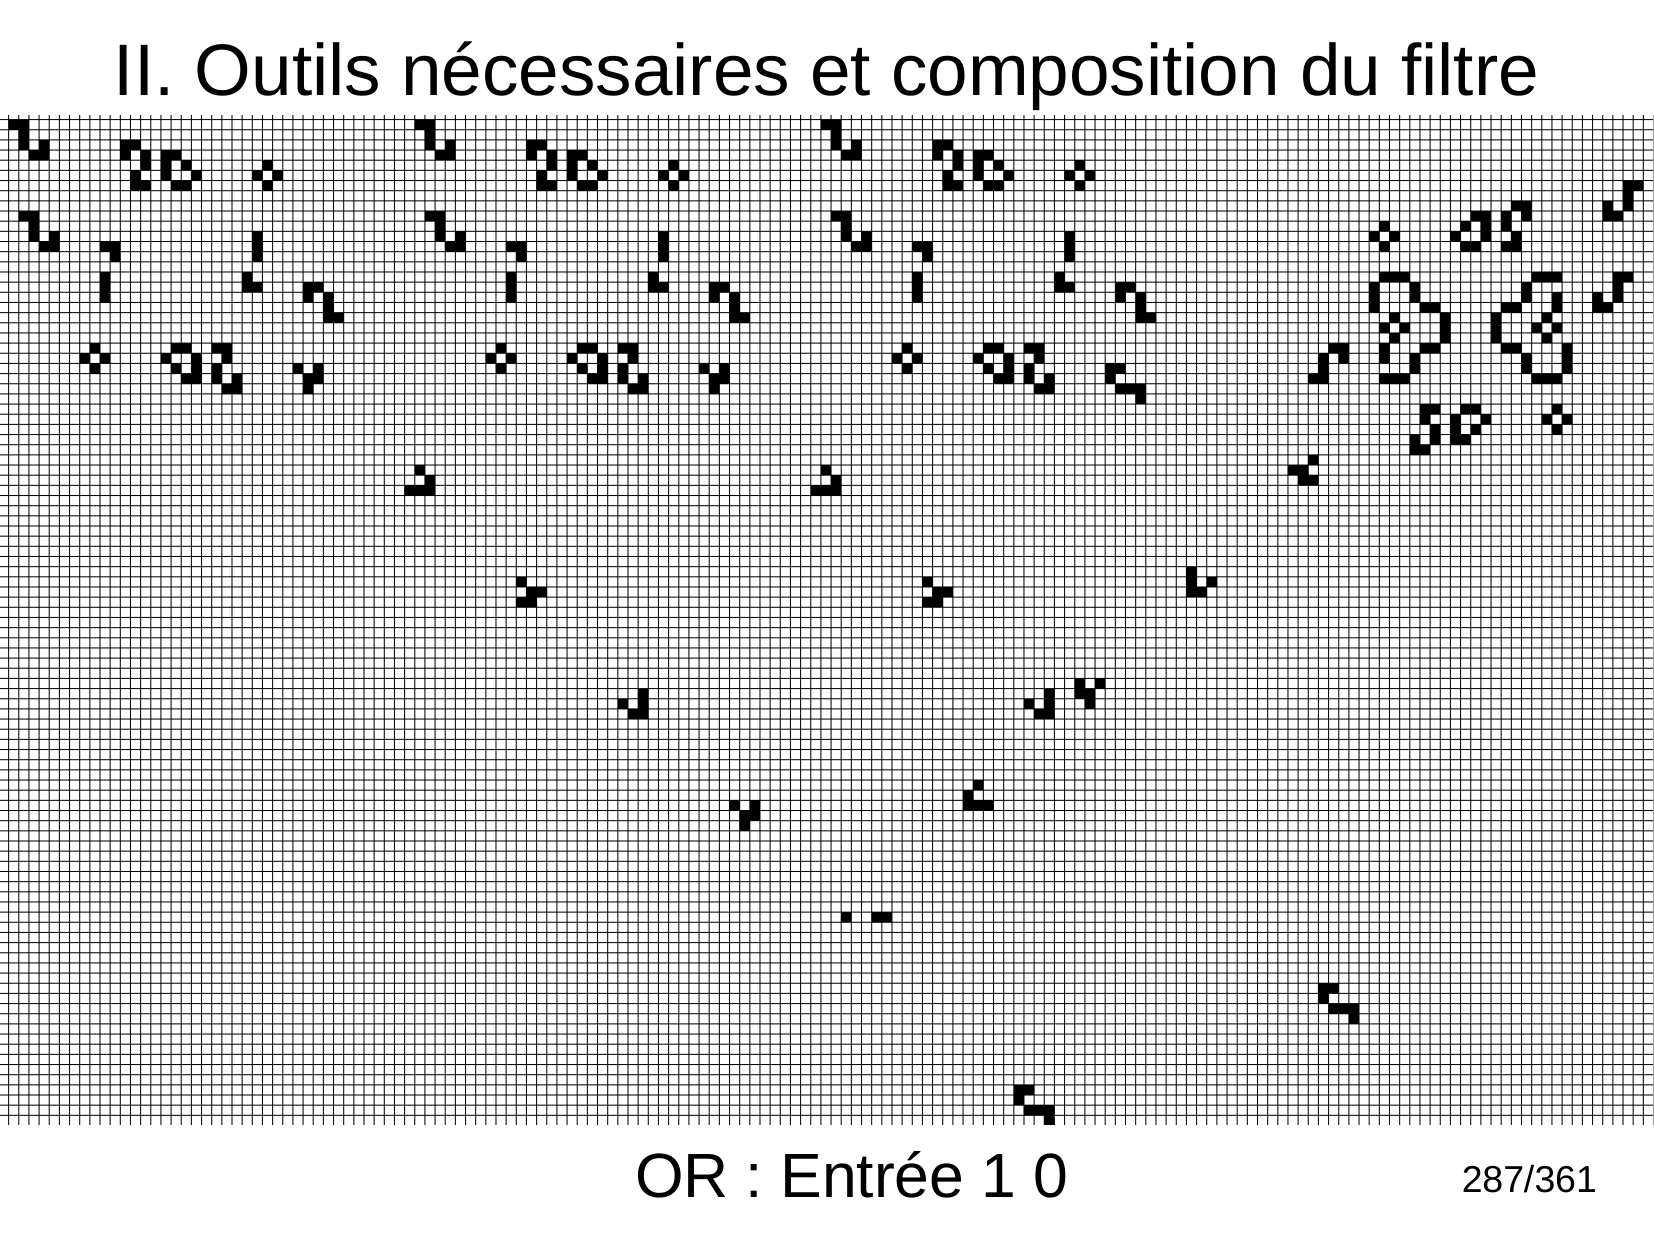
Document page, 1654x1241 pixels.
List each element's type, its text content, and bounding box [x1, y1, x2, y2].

text_box OR : Entrée 1 0 [620, 1133, 1084, 1219]
picture [0, 115, 1654, 1125]
title II. Outils nécessaires et composition du filtre [82, 0, 1572, 174]
text_box <number>/361 [1447, 1151, 1654, 1209]
